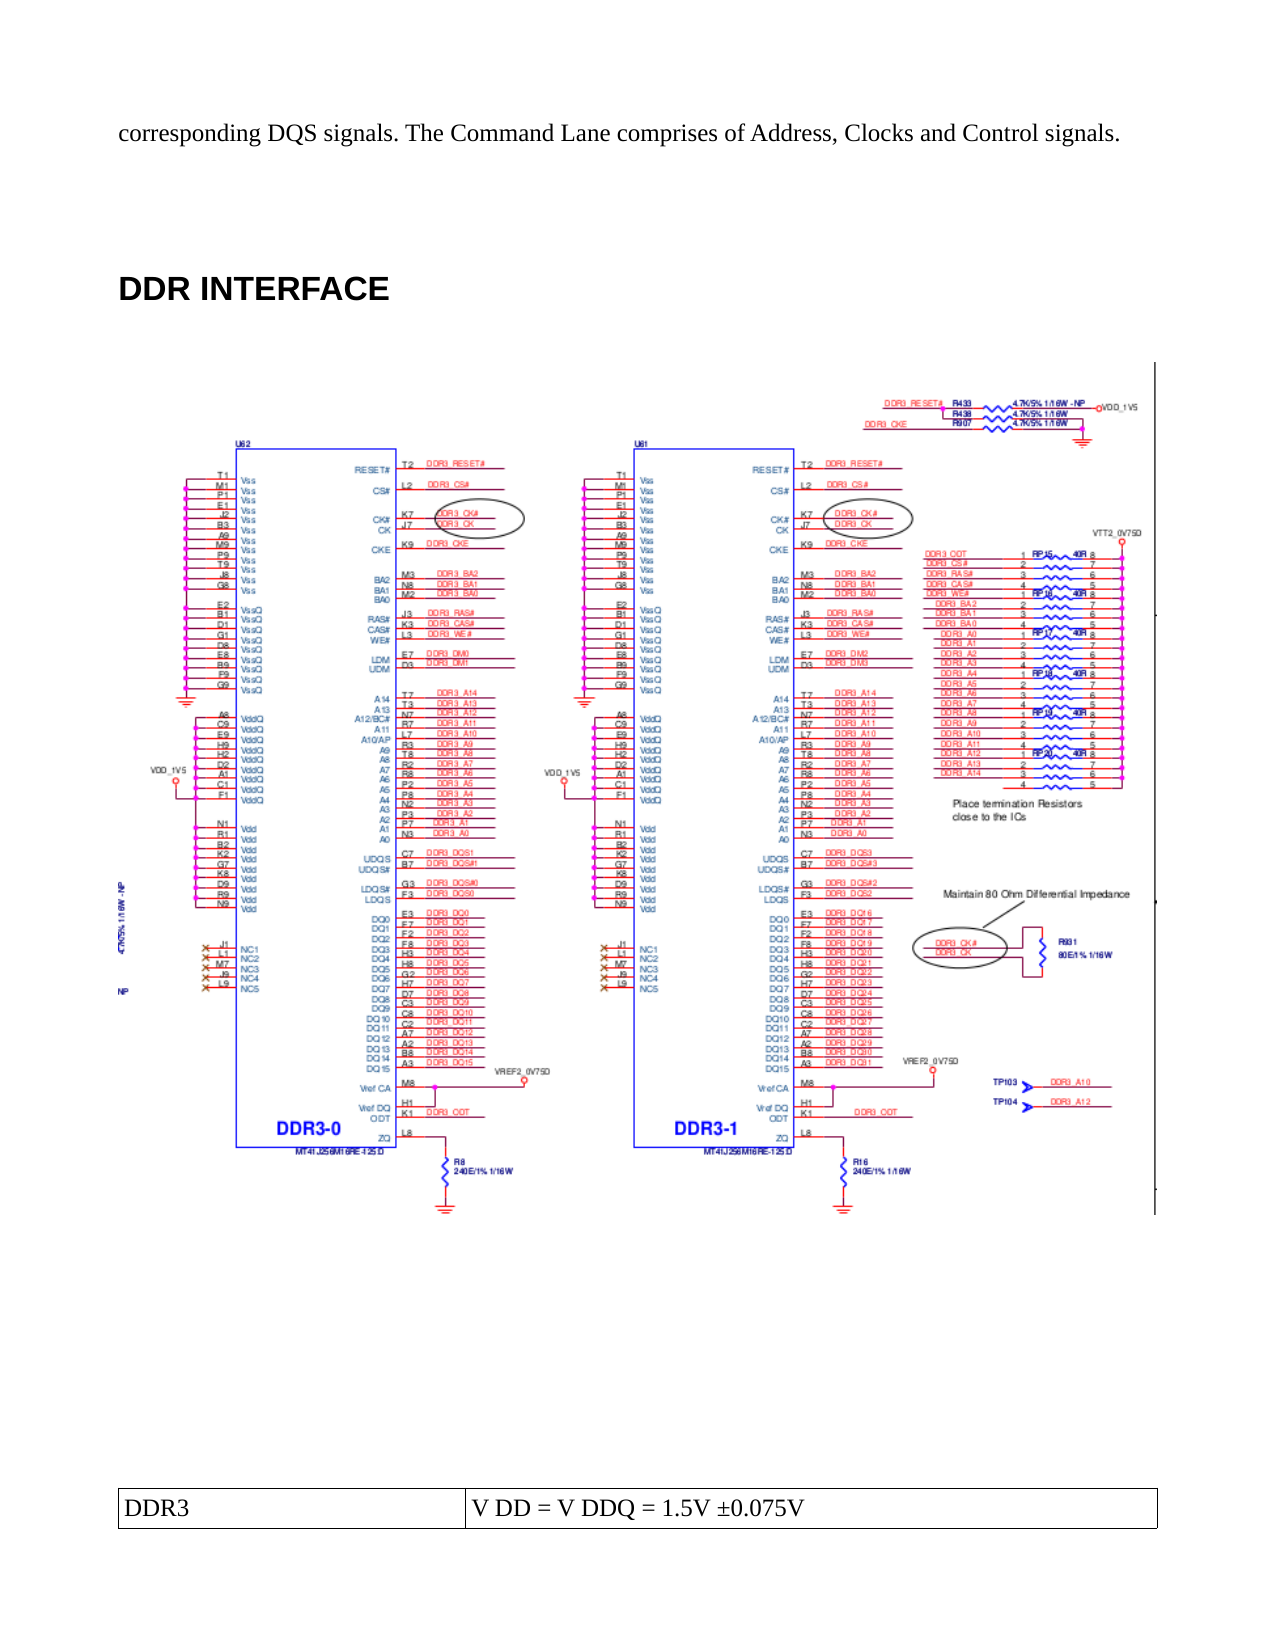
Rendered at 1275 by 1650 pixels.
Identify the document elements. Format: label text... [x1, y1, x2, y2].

text corresponding DQS signals. The Command Lane comprises of Address, Clocks and Control signals. [118, 118, 1157, 147]
table_header DDR3 [119, 1489, 465, 1528]
picture [118, 362, 1157, 1215]
table_header V DD = V DDQ = 1.5V ±0.075V [466, 1489, 1157, 1528]
subtitle DDR INTERFACE [118, 268, 1157, 307]
